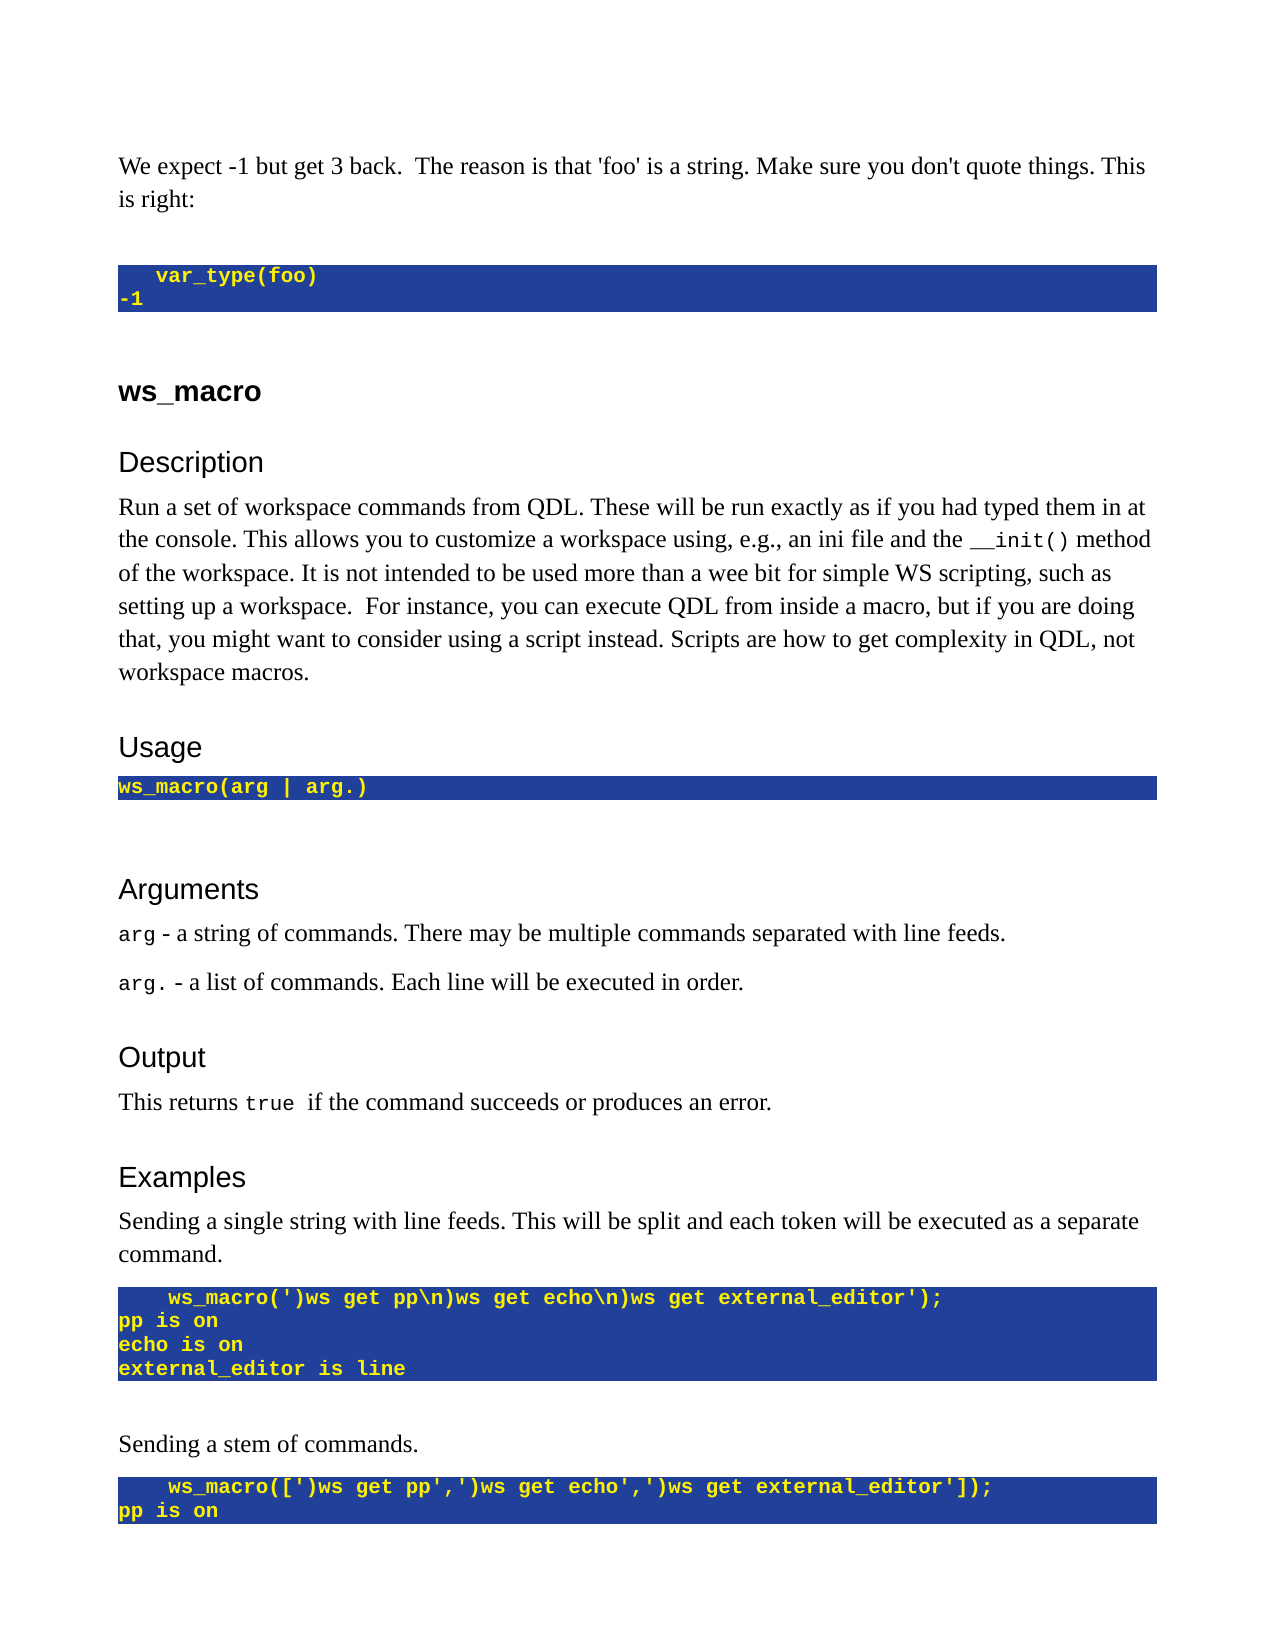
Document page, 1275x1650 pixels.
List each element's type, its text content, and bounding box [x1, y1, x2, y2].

text -1 [118, 288, 1157, 312]
text Sending a stem of commands. [118, 1429, 1157, 1458]
text arg - a string of commands. There may be multiple commands separated with line feeds. [118, 918, 1157, 948]
text This returns true if the command succeeds or produces an error. [118, 1087, 1157, 1116]
text ws_macro(')ws get pp\n)ws get echo\n)ws get external_editor'); [118, 1287, 1157, 1310]
text echo is on [118, 1334, 1157, 1358]
subtitle Output [118, 1041, 1157, 1074]
subtitle Examples [118, 1160, 1157, 1194]
text ws_macro(arg | arg.) [118, 776, 1157, 800]
text external_editor is line [118, 1358, 1157, 1381]
subtitle ws_macro [118, 374, 1157, 408]
subtitle Description [118, 446, 1157, 479]
text We expect -1 but get 3 back. The reason is that 'foo' is a string. Make sure you don't quote things. This is right: [118, 118, 1157, 246]
text arg. - a list of commands. Each line will be executed in order. [118, 967, 1157, 997]
subtitle Usage [118, 730, 1157, 764]
text var_type(foo) [118, 265, 1157, 288]
text Sending a single string with line feeds. This will be split and each token will be executed as a separate command. [118, 1206, 1157, 1268]
text ws_macro([')ws get pp',')ws get echo',')ws get external_editor']); [118, 1477, 1157, 1500]
text pp is on [118, 1500, 1157, 1524]
text pp is on [118, 1310, 1157, 1334]
text Run a set of workspace commands from QDL. These will be run exactly as if you had typed them in at the console. This allows you to customize a workspace using, e.g., an ini file and the __init() method of the workspace. It is not intended to be used more than a wee bit for simple WS scripting, such as setting up a workspace. For instance, you can execute QDL from inside a macro, but if you are doing that, you might want to consider using a script instead. Scripts are how to get complexity in QDL, not workspace macros. [118, 492, 1157, 686]
subtitle Arguments [118, 872, 1157, 906]
